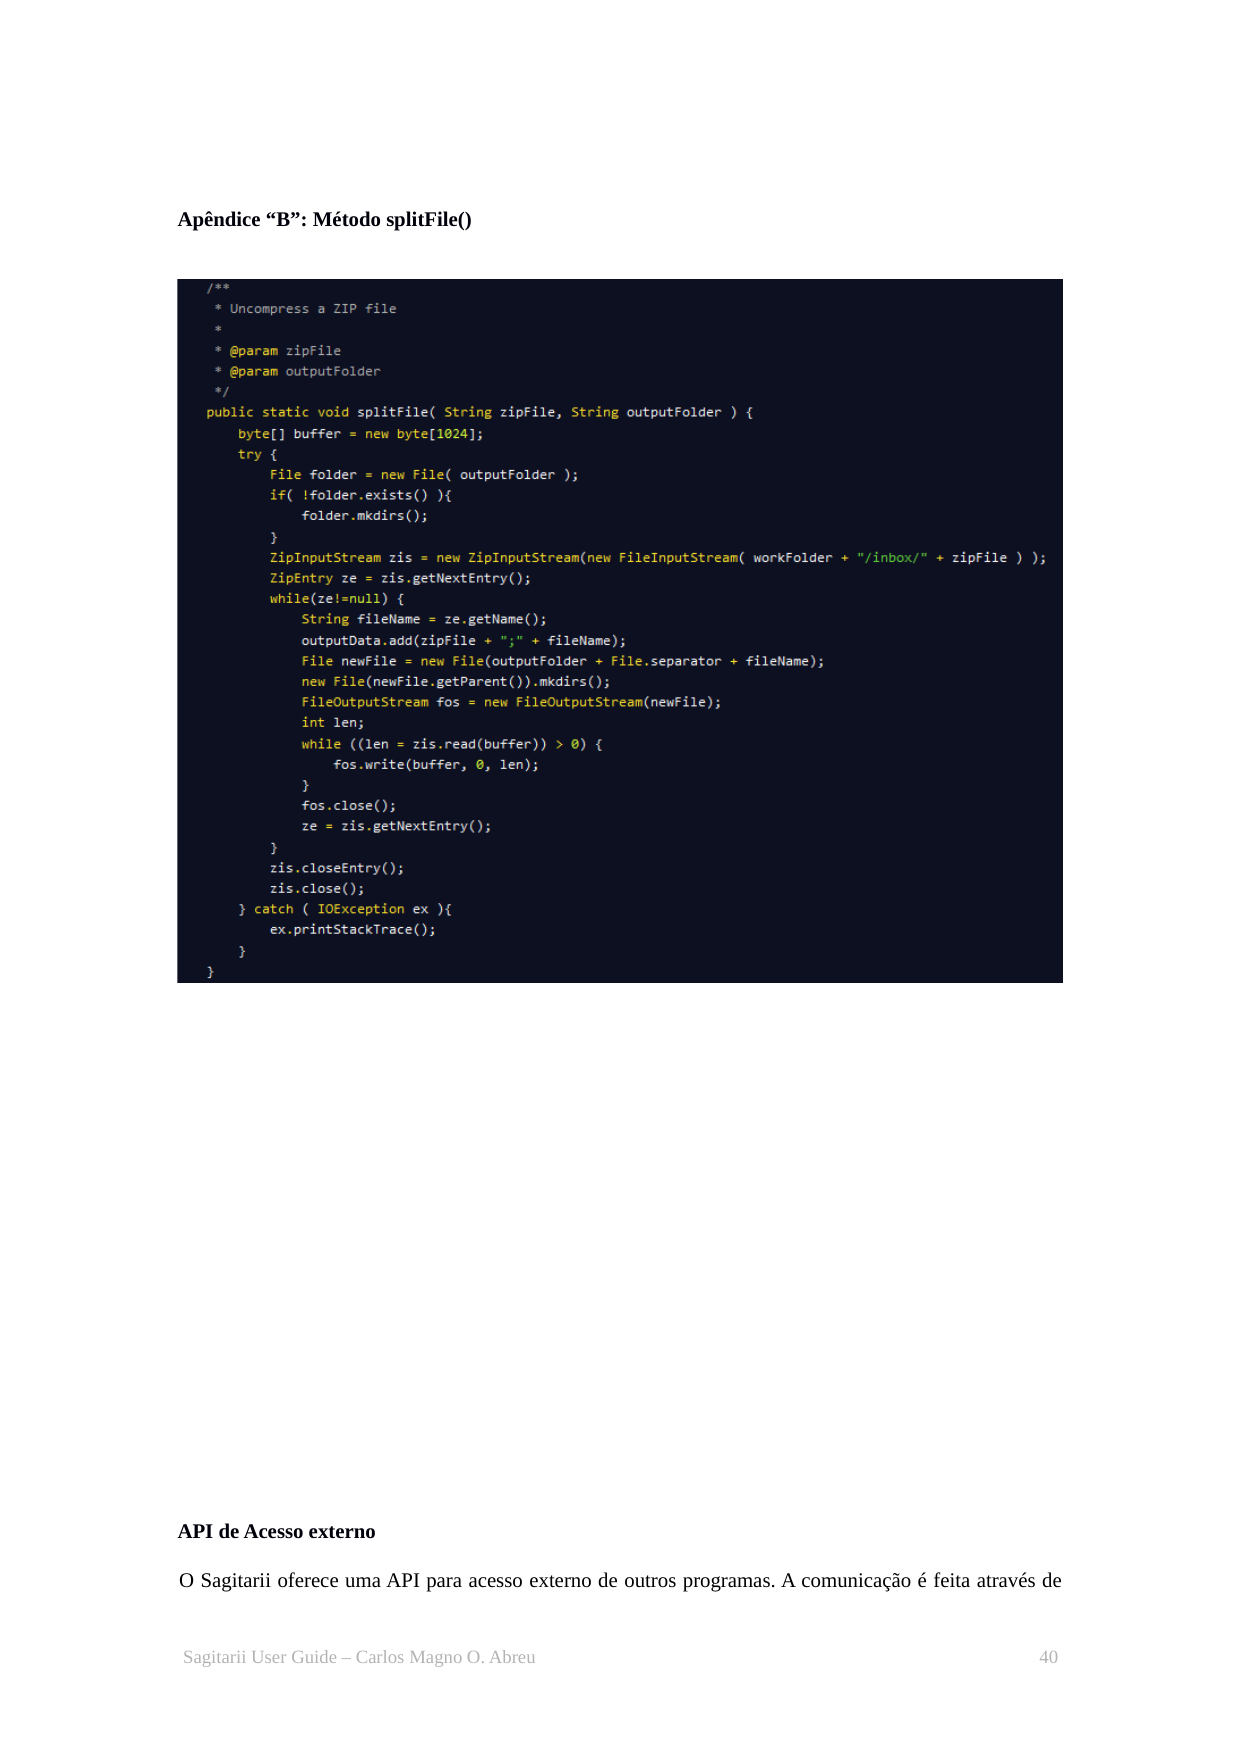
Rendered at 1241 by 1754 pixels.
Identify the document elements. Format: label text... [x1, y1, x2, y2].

title API de Acesso externo [177, 1519, 1063, 1543]
list O Sagitarii oferece uma API para acesso externo de outros programas. A comunicação é feita através de [179, 1568, 1063, 1592]
title Apêndice “B”: Método splitFile() [177, 207, 1063, 231]
